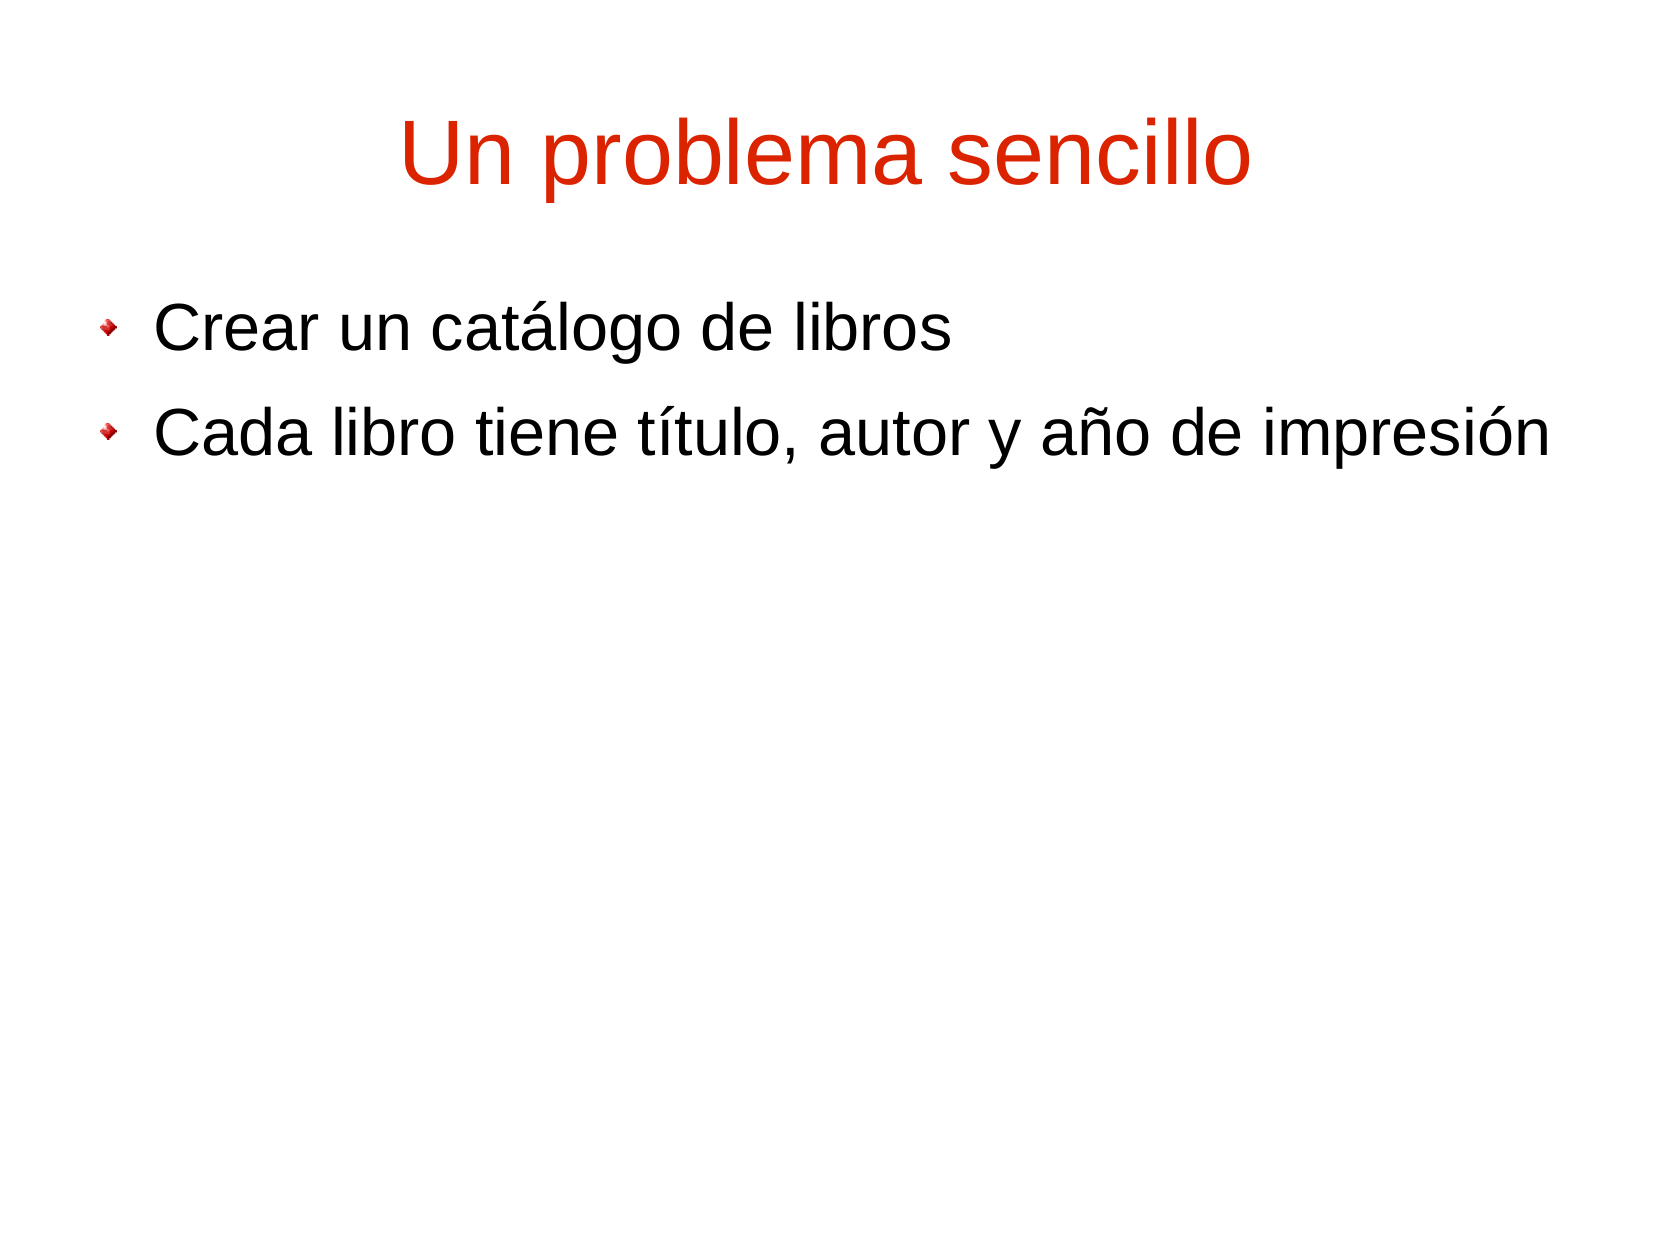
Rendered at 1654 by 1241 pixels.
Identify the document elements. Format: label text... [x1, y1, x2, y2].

title Un problema sencillo [82, 49, 1571, 257]
list Crear un catálogo de libros Cada libro tiene título, autor y año de impresión [82, 290, 1571, 1109]
